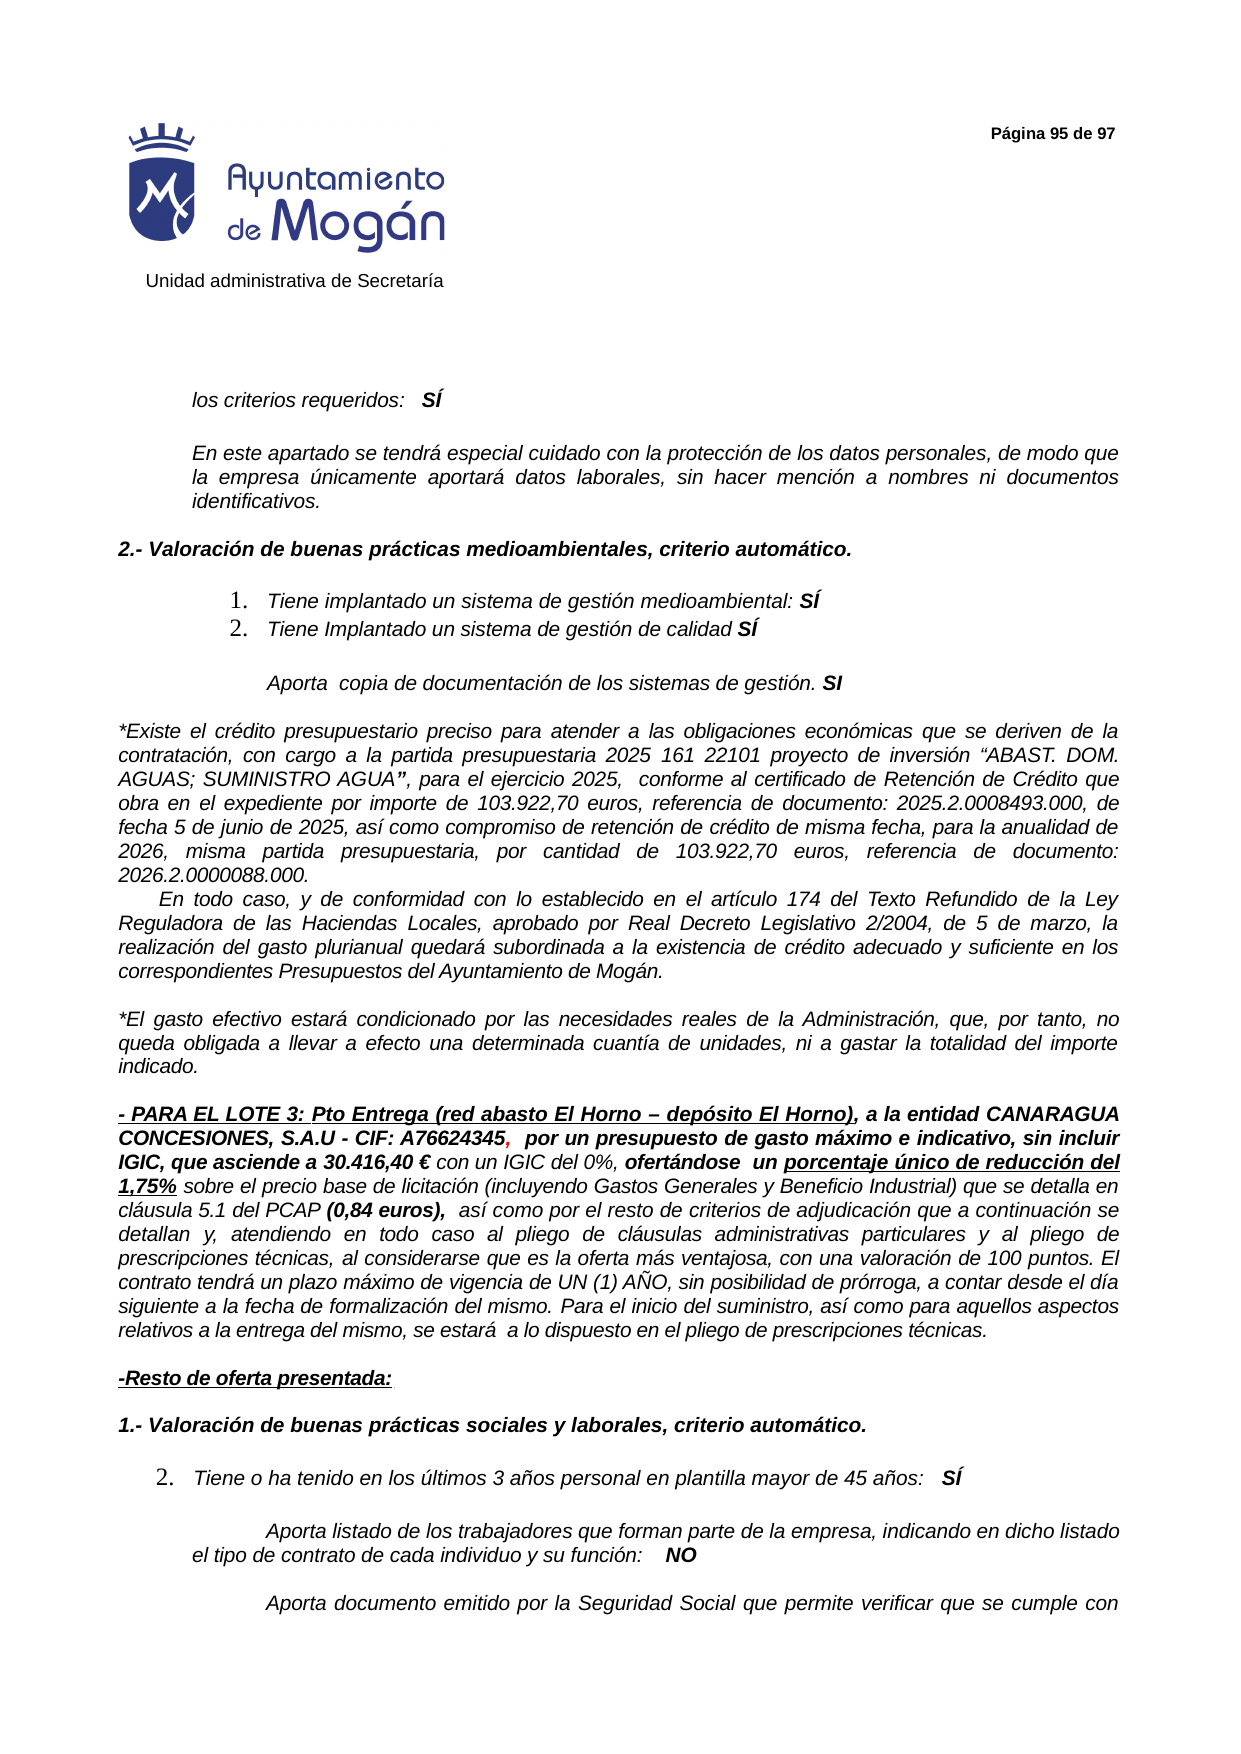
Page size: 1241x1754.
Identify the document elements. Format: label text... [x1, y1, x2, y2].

text -Resto de oferta presentada: [118, 1366, 1122, 1390]
list Tiene o ha tenido en los últimos 3 años personal en plantilla mayor de 45 años: SÍ [156, 1462, 1122, 1490]
list Tiene Implantado un sistema de gestión de calidad SÍ [229, 613, 1122, 642]
text *El gasto efectivo estará condicionado por las necesidades reales de la Administración, que, por tanto, no queda obligada a llevar a efecto una determinada cuantía de unidades, ni a gastar la totalidad del importe indicado. [118, 1006, 1122, 1078]
text 2.- Valoración de buenas prácticas medioambientales, criterio automático. [118, 537, 1122, 561]
text En todo caso, y de conformidad con lo establecido en el artículo 174 del Texto Refundido de la Ley Reguladora de las Haciendas Locales, aprobado por Real Decreto Legislativo 2/2004, de 5 de marzo, la realización del gasto plurianual quedará subordinada a la existencia de crédito adecuado y suficiente en los correspondientes Presupuestos del Ayuntamiento de Mogán. [118, 887, 1122, 982]
picture [128, 123, 445, 259]
text *Existe el crédito presupuestario preciso para atender a las obligaciones económicas que se deriven de la contratación, con cargo a la partida presupuestaria 2025 161 22101 proyecto de inversión “ABAST. DOM. AGUAS; SUMINISTRO AGUA”, para el ejercicio 2025, conforme al certificado de Retención de Crédito que obra en el expediente por importe de 103.922,70 euros, referencia de documento: 2025.2.0008493.000, de fecha 5 de junio de 2025, así como compromiso de retención de crédito de misma fecha, para la anualidad de 2026, misma partida presupuestaria, por cantidad de 103.922,70 euros, referencia de documento: 2026.2.0000088.000. [118, 719, 1122, 887]
list Aporta copia de documentación de los sistemas de gestión. SI [229, 671, 1122, 695]
text - PARA EL LOTE 3: Pto Entrega (red abasto El Horno – depósito El Horno), a la entidad CANARAGUA CONCESIONES, S.A.U - CIF: A76624345, por un presupuesto de gasto máximo e indicativo, sin incluir IGIC, que asciende a 30.416,40 € con un IGIC del 0%, ofertándose un porcentaje único de reducción del 1,75% sobre el precio base de licitación (incluyendo Gastos Generales y Beneficio Industrial) que se detalla en cláusula 5.1 del PCAP (0,84 euros), así como por el resto de criterios de adjudicación que a continuación se detallan y, atendiendo en todo caso al pliego de cláusulas administrativas particulares y al pliego de prescripciones técnicas, al considerarse que es la oferta más ventajosa, con una valoración de 100 puntos. El contrato tendrá un plazo máximo de vigencia de UN (1) AÑO, sin posibilidad de prórroga, a contar desde el día siguiente a la fecha de formalización del mismo. Para el inicio del suministro, así como para aquellos aspectos relativos a la entrega del mismo, se estará a lo dispuesto en el pliego de prescripciones técnicas. [118, 1102, 1122, 1342]
text los criterios requeridos: SÍ [192, 388, 1122, 412]
text Aporta documento emitido por la Seguridad Social que permite verificar que se cumple con [192, 1591, 1122, 1615]
text 1.- Valoración de buenas prácticas sociales y laborales, criterio automático. [118, 1414, 1122, 1438]
list Tiene implantado un sistema de gestión medioambiental: SÍ [229, 585, 1122, 613]
text Aporta listado de los trabajadores que forman parte de la empresa, indicando en dicho listado el tipo de contrato de cada individuo y su función: NO [192, 1519, 1122, 1567]
text En este apartado se tendrá especial cuidado con la protección de los datos personales, de modo que la empresa únicamente aportará datos laborales, sin hacer mención a nombres ni documentos identificativos. [192, 441, 1122, 513]
